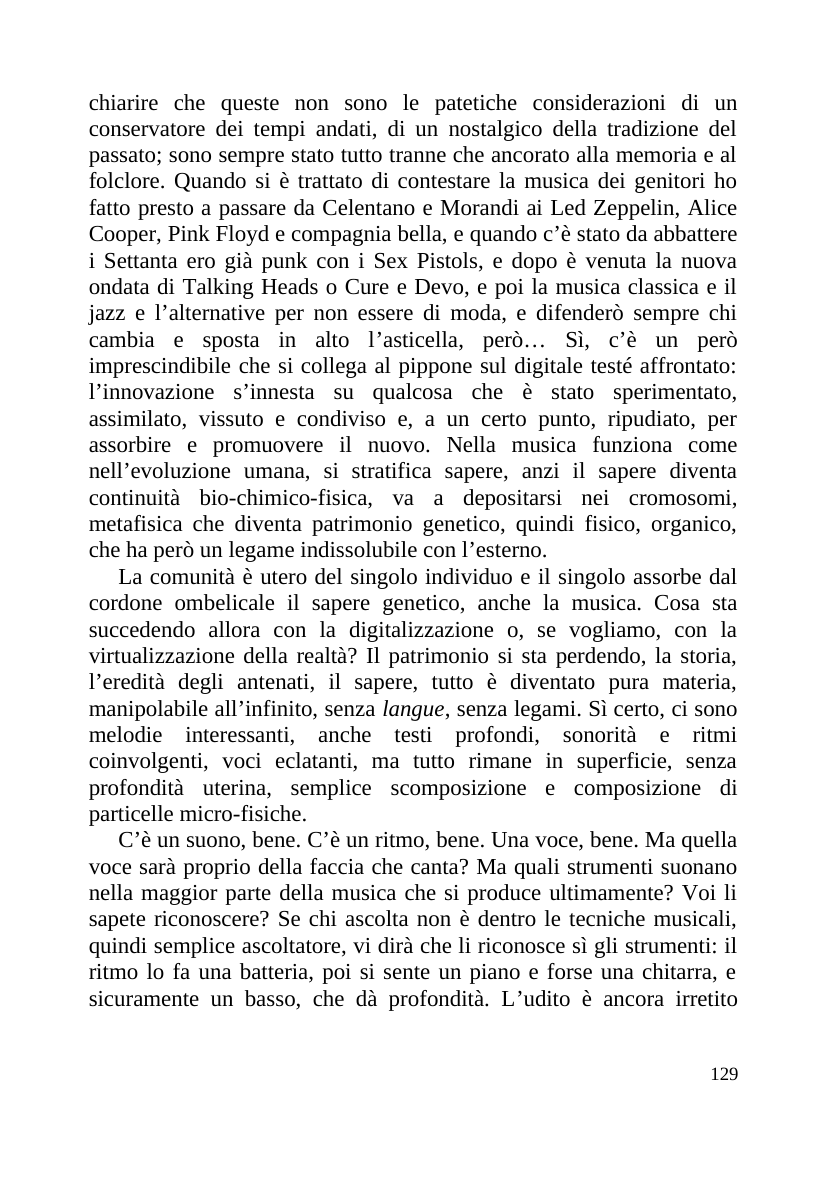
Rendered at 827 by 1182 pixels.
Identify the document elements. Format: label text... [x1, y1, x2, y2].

text chiarire che queste non sono le patetiche considerazioni di un conservatore dei tempi andati, di un nostalgico della tradizione del passato; sono sempre stato tutto tranne che ancorato alla memoria e al folclore. Quando si è trattato di contestare la musica dei genitori ho fatto presto a passare da Celentano e Morandi ai Led Zeppelin, Alice Cooper, Pink Floyd e compagnia bella, e quando c’è stato da abbattere i Settanta ero già punk con i Sex Pistols, e dopo è venuta la nuova ondata di Talking Heads o Cure e Devo, e poi la musica classica e il jazz e l’alternative per non essere di moda, e difenderò sempre chi cambia e sposta in alto l’asticella, però… Sì, c’è un però imprescindibile che si collega al pippone sul digitale testé affrontato: l’innovazione s’innesta su qualcosa che è stato sperimentato, assimilato, vissuto e condiviso e, a un certo punto, ripudiato, per assorbire e promuovere il nuovo. Nella musica funziona come nell’evoluzione umana, si stratifica sapere, anzi il sapere diventa continuità bio-chimico-fisica, va a depositarsi nei cromosomi, metafisica che diventa patrimonio genetico, quindi fisico, organico, che ha però un legame indissolubile con l’esterno. [88, 88, 738, 563]
text C’è un suono, bene. C’è un ritmo, bene. Una voce, bene. Ma quella voce sarà proprio della faccia che canta? Ma quali strumenti suonano nella maggior parte della musica che si produce ultimamente? Voi li sapete riconoscere? Se chi ascolta non è dentro le tecniche musicali, quindi semplice ascoltatore, vi dirà che li riconosce sì gli strumenti: il ritmo lo fa una batteria, poi si sente un piano e forse una chitarra, e sicuramente un basso, che dà profondità. L’udito è ancora irretito [88, 826, 738, 1011]
text La comunità è utero del singolo individuo e il singolo assorbe dal cordone ombelicale il sapere genetico, anche la musica. Cosa sta succedendo allora con la digitalizzazione o, se vogliamo, con la virtualizzazione della realtà? Il patrimonio si sta perdendo, la storia, l’eredità degli antenati, il sapere, tutto è diventato pura materia, manipolabile all’infinito, senza langue, senza legami. Sì certo, ci sono melodie interessanti, anche testi profondi, sonorità e ritmi coinvolgenti, voci eclatanti, ma tutto rimane in superficie, senza profondità uterina, semplice scomposizione e composizione di particelle micro-fisiche. [88, 563, 738, 826]
